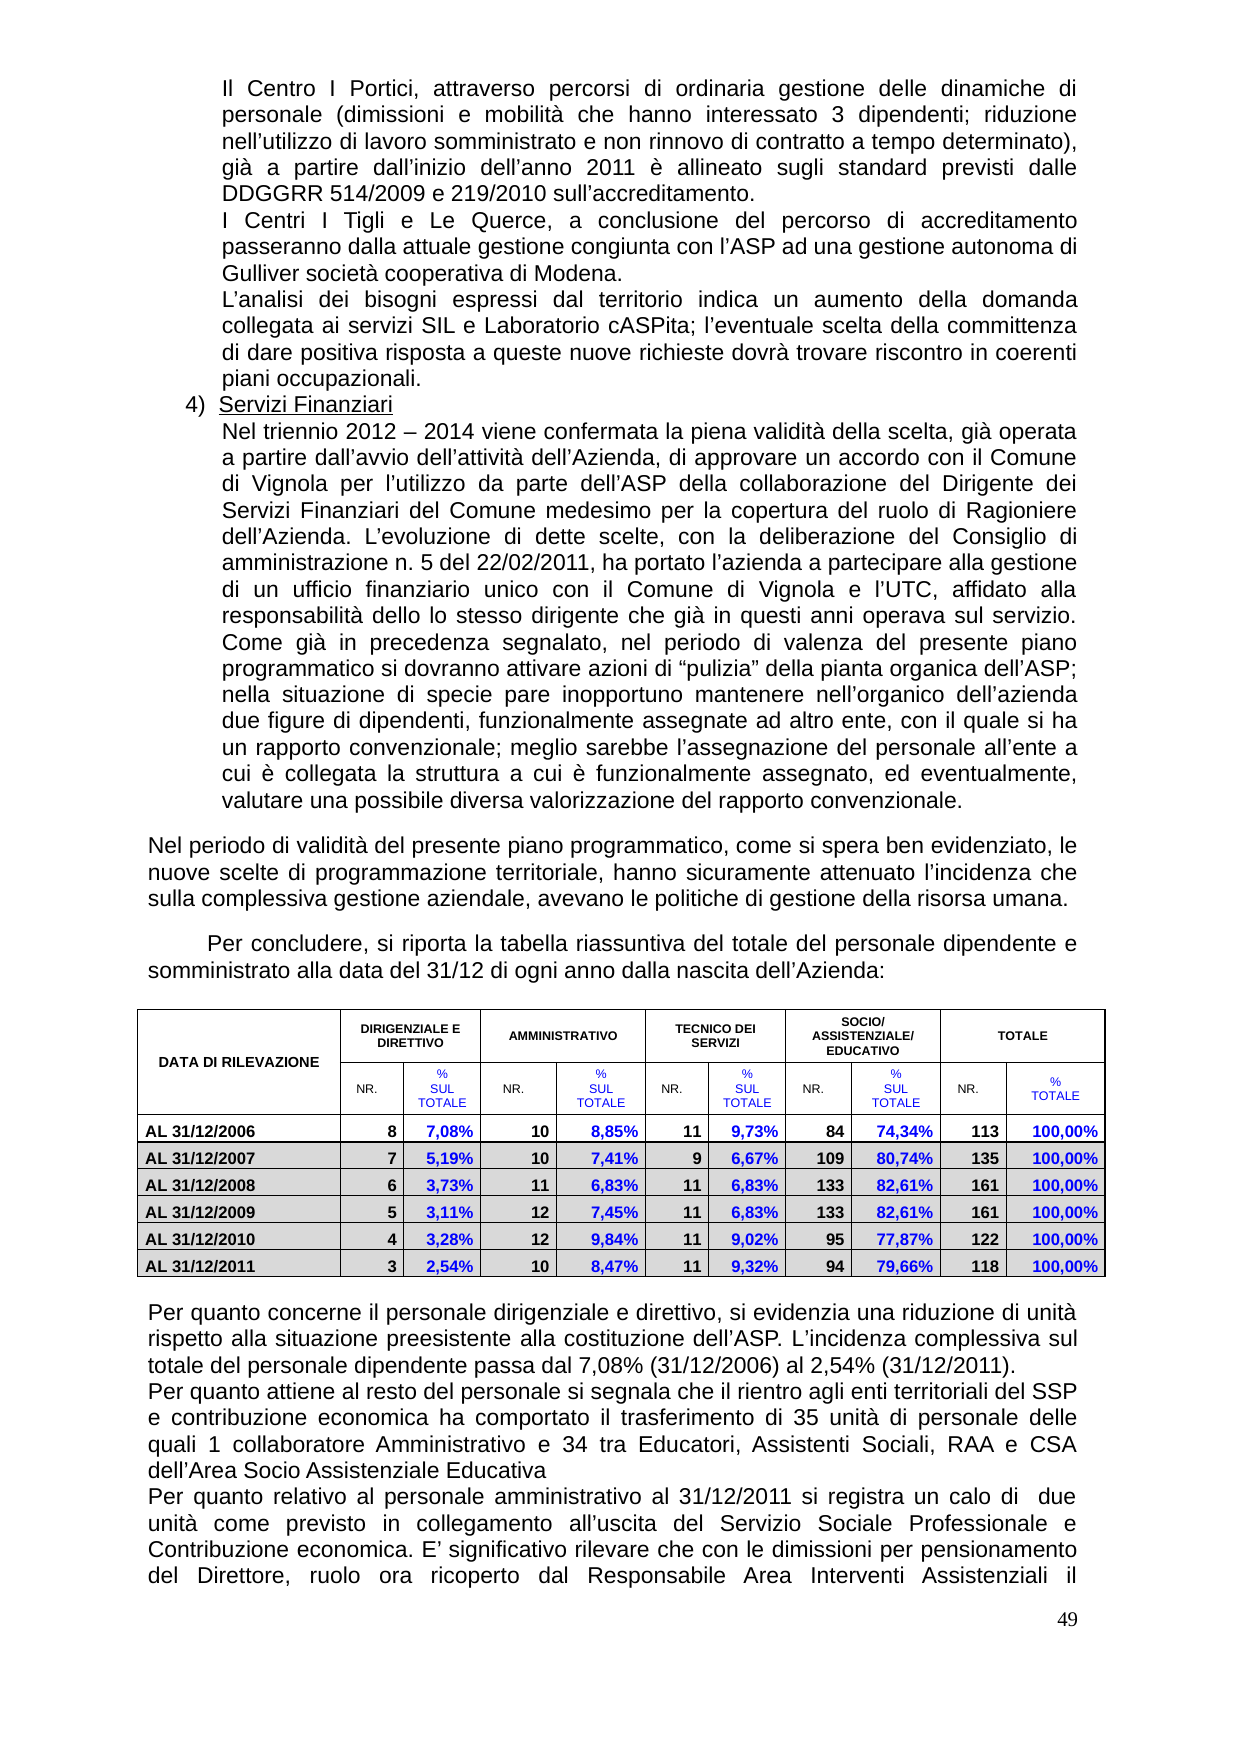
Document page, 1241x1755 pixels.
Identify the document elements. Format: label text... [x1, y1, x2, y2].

table_cell 133 [786, 1169, 851, 1195]
table_cell 6,83% [557, 1169, 645, 1195]
table_cell 7,45% [557, 1196, 645, 1222]
table_cell 12 [481, 1223, 556, 1249]
table_header TOTALE [941, 1010, 1104, 1062]
table_cell 95 [786, 1223, 851, 1249]
table_cell % SUL TOTALE [557, 1063, 645, 1114]
table_cell AL 31/12/2011 [138, 1250, 340, 1276]
table_cell 100,00% [1007, 1115, 1104, 1141]
table_cell 3,11% [404, 1196, 480, 1222]
table_cell AL 31/12/2008 [138, 1169, 340, 1195]
table_cell 100,00% [1007, 1143, 1104, 1168]
table_cell 79,66% [852, 1250, 940, 1276]
table_cell 94 [786, 1250, 851, 1276]
text 4) Servizi Finanziari [185, 391, 1078, 418]
table_cell 118 [941, 1250, 1006, 1276]
table_cell 9,73% [709, 1115, 785, 1141]
table_cell 8,85% [557, 1115, 645, 1141]
table_cell 4 [341, 1223, 403, 1249]
table_cell 109 [786, 1143, 851, 1168]
table_cell 100,00% [1007, 1169, 1104, 1195]
table_cell 9,32% [709, 1250, 785, 1276]
table_cell 2,54% [404, 1250, 480, 1276]
table_cell 7 [341, 1143, 403, 1168]
text L’analisi dei bisogni espressi dal territorio indica un aumento della domanda collegata ai servizi SIL e Laboratorio cASPita; l’eventuale scelta della committenza di dare positiva risposta a queste nuove richieste dovrà trovare riscontro in coerenti piani occupazionali. [222, 286, 1078, 391]
text Per quanto attiene al resto del personale si segnala che il rientro agli enti territoriali del SSP e contribuzione economica ha comportato il trasferimento di 35 unità di personale delle quali 1 collaboratore Amministrativo e 34 tra Educatori, Assistenti Sociali, RAA e CSA dell’Area Socio Assistenziale Educativa [148, 1378, 1078, 1483]
table_cell 82,61% [852, 1196, 940, 1222]
table_cell AL 31/12/2006 [138, 1115, 340, 1141]
table_cell AL 31/12/2010 [138, 1223, 340, 1249]
table_header AMMINISTRATIVO [481, 1010, 645, 1062]
table_cell 10 [481, 1250, 556, 1276]
table_cell NR. [941, 1063, 1006, 1114]
table_cell % SUL TOTALE [852, 1063, 940, 1114]
table_cell 113 [941, 1115, 1006, 1141]
text Per quanto concerne il personale dirigenziale e direttivo, si evidenzia una riduzione di unità rispetto alla situazione preesistente alla costituzione dell’ASP. L’incidenza complessiva sul totale del personale dipendente passa dal 7,08% (31/12/2006) al 2,54% (31/12/2011). [148, 1299, 1078, 1378]
table_cell 100,00% [1007, 1250, 1104, 1276]
table_cell 161 [941, 1196, 1006, 1222]
table_cell AL 31/12/2007 [138, 1143, 340, 1168]
table_cell NR. [481, 1063, 556, 1114]
table_cell 12 [481, 1196, 556, 1222]
table_cell 7,08% [404, 1115, 480, 1141]
table_cell 3 [341, 1250, 403, 1276]
table_cell 161 [941, 1169, 1006, 1195]
table_cell 11 [646, 1250, 708, 1276]
table_cell 11 [481, 1169, 556, 1195]
table_cell 11 [646, 1196, 708, 1222]
table_cell 11 [646, 1169, 708, 1195]
table_cell 8 [341, 1115, 403, 1141]
table_header DIRIGENZIALE E DIRETTIVO [341, 1010, 480, 1062]
table_cell 100,00% [1007, 1223, 1104, 1249]
table_cell 8,47% [557, 1250, 645, 1276]
table_cell NR. [646, 1063, 708, 1114]
table_header SOCIO/ ASSISTENZIALE/ EDUCATIVO [786, 1010, 940, 1062]
table_cell AL 31/12/2009 [138, 1196, 340, 1222]
table_cell 5 [341, 1196, 403, 1222]
table_cell 82,61% [852, 1169, 940, 1195]
text I Centri I Tigli e Le Querce, a conclusione del percorso di accreditamento passeranno dalla attuale gestione congiunta con l’ASP ad una gestione autonoma di Gulliver società cooperativa di Modena. [222, 207, 1078, 286]
table_cell 5,19% [404, 1143, 480, 1168]
table_cell 7,41% [557, 1143, 645, 1168]
text Per quanto relativo al personale amministrativo al 31/12/2011 si registra un calo di due unità come previsto in collegamento all’uscita del Servizio Sociale Professionale e Contribuzione economica. E’ significativo rilevare che con le dimissioni per pensionamento del Direttore, ruolo ora ricoperto dal Responsabile Area Interventi Assistenziali il [148, 1483, 1078, 1589]
table_cell NR. [786, 1063, 851, 1114]
table_cell 3,28% [404, 1223, 480, 1249]
table_cell 11 [646, 1115, 708, 1141]
table_cell 133 [786, 1196, 851, 1222]
table_cell 77,87% [852, 1223, 940, 1249]
table_cell % SUL TOTALE [709, 1063, 785, 1114]
table_cell 9,84% [557, 1223, 645, 1249]
table_cell 6,83% [709, 1196, 785, 1222]
table_cell % TOTALE [1007, 1063, 1104, 1114]
table_cell 10 [481, 1115, 556, 1141]
text Il Centro I Portici, attraverso percorsi di ordinaria gestione delle dinamiche di personale (dimissioni e mobilità che hanno interessato 3 dipendenti; riduzione nell’utilizzo di lavoro somministrato e non rinnovo di contratto a tempo determinato), già a partire dall’inizio dell’anno 2011 è allineato sugli standard previsti dalle DDGGRR 514/2009 e 219/2010 sull’accreditamento. [222, 75, 1078, 207]
text Nel triennio 2012 – 2014 viene confermata la piena validità della scelta, già operata a partire dall’avvio dell’attività dell’Azienda, di approvare un accordo con il Comune di Vignola per l’utilizzo da parte dell’ASP della collaborazione del Dirigente dei Servizi Finanziari del Comune medesimo per la copertura del ruolo di Ragioniere dell’Azienda. L’evoluzione di dette scelte, con la deliberazione del Consiglio di amministrazione n. 5 del 22/02/2011, ha portato l’azienda a partecipare alla gestione di un ufficio finanziario unico con il Comune di Vignola e l’UTC, affidato alla responsabilità dello lo stesso dirigente che già in questi anni operava sul servizio. Come già in precedenza segnalato, nel periodo di valenza del presente piano programmatico si dovranno attivare azioni di “pulizia” della pianta organica dell’ASP; nella situazione di specie pare inopportuno mantenere nell’organico dell’azienda due figure di dipendenti, funzionalmente assegnate ad altro ente, con il quale si ha un rapporto convenzionale; meglio sarebbe l’assegnazione del personale all’ente a cui è collegata la struttura a cui è funzionalmente assegnato, ed eventualmente, valutare una possibile diversa valorizzazione del rapporto convenzionale. [222, 418, 1078, 813]
text Nel periodo di validità del presente piano programmatico, come si spera ben evidenziato, le nuove scelte di programmazione territoriale, hanno sicuramente attenuato l’incidenza che sulla complessiva gestione aziendale, avevano le politiche di gestione della risorsa umana. [148, 832, 1078, 911]
table_cell 11 [646, 1223, 708, 1249]
table_cell 122 [941, 1223, 1006, 1249]
table_cell % SUL TOTALE [404, 1063, 480, 1114]
table_cell 100,00% [1007, 1196, 1104, 1222]
table_cell 9 [646, 1143, 708, 1168]
table_cell 10 [481, 1143, 556, 1168]
text Per concludere, si riporta la tabella riassuntiva del totale del personale dipendente e somministrato alla data del 31/12 di ogni anno dalla nascita dell’Azienda: [148, 930, 1078, 983]
table_cell 84 [786, 1115, 851, 1141]
table_cell 6,67% [709, 1143, 785, 1168]
table_cell 80,74% [852, 1143, 940, 1168]
table_header DATA DI RILEVAZIONE [138, 1010, 340, 1114]
table_cell 9,02% [709, 1223, 785, 1249]
table_cell 6,83% [709, 1169, 785, 1195]
table_cell 3,73% [404, 1169, 480, 1195]
table_cell 74,34% [852, 1115, 940, 1141]
table_cell NR. [341, 1063, 403, 1114]
table_header TECNICO DEI SERVIZI [646, 1010, 785, 1062]
table_cell 135 [941, 1143, 1006, 1168]
table_cell 6 [341, 1169, 403, 1195]
